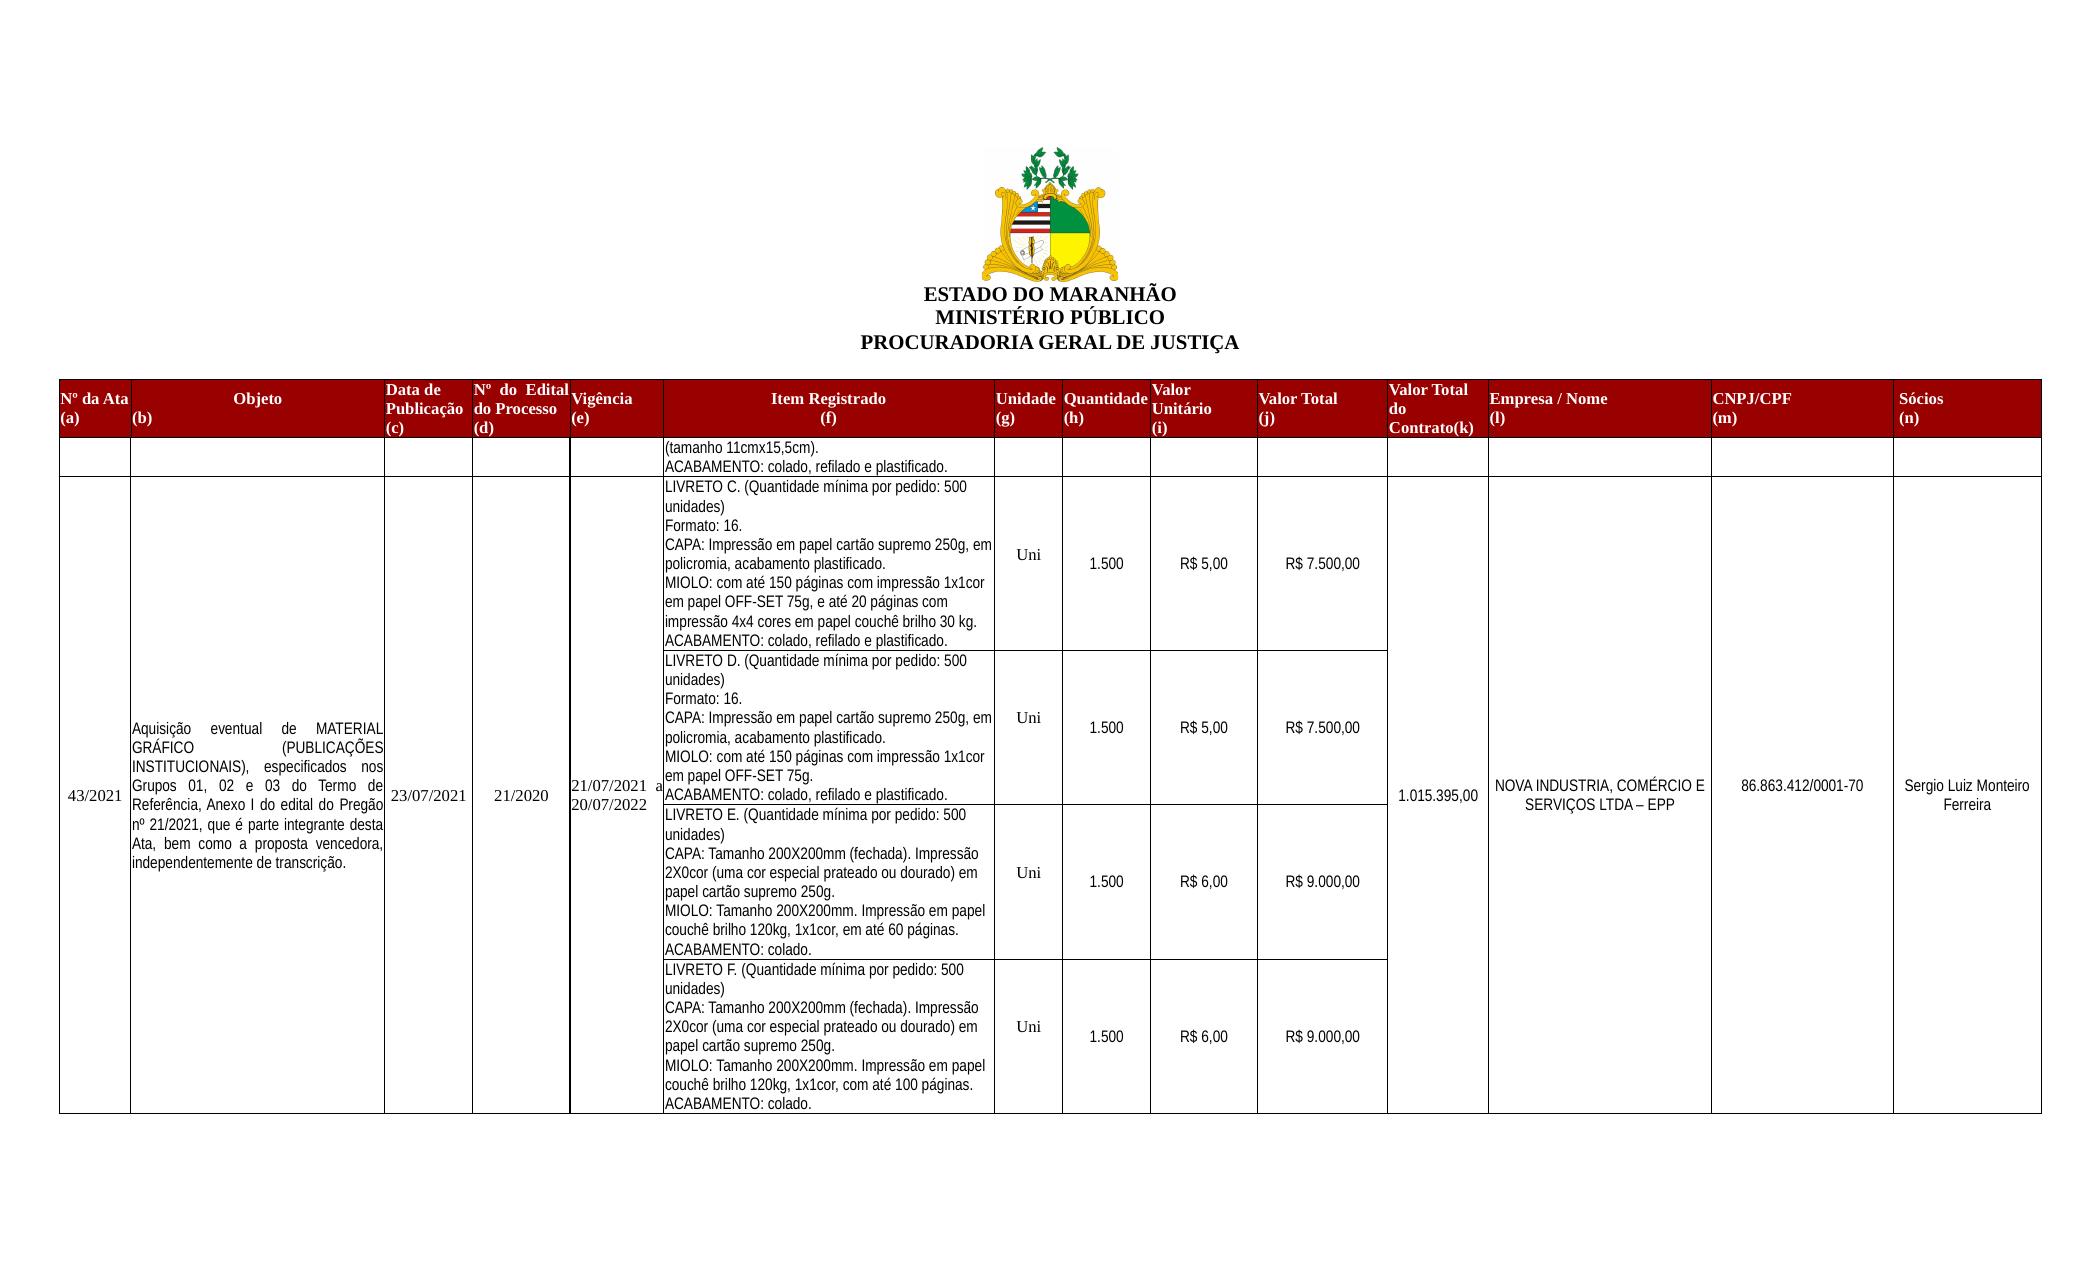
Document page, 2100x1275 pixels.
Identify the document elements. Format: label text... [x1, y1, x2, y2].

table_cell [1063, 438, 1150, 476]
table_cell [995, 438, 1062, 476]
table_header Valor Total (j) [1258, 380, 1387, 437]
table_cell R$ 5,00 [1151, 651, 1257, 804]
table_cell [473, 438, 569, 476]
table_header Empresa / Nome (l) [1489, 380, 1711, 437]
table_cell 43/2021 [60, 477, 130, 1113]
table_cell R$ 5,00 [1151, 477, 1257, 650]
table_cell R$ 7.500,00 [1258, 651, 1387, 804]
table_cell R$ 6,00 [1151, 805, 1257, 958]
table_header Valor Unitário (i) [1151, 380, 1257, 437]
table_header Nº do Edital do Processo (d) [473, 380, 570, 437]
table_cell 1.015.395,00 [1388, 477, 1488, 1113]
table_cell Uni [995, 651, 1062, 804]
table_header Item Registrado (f) [664, 380, 994, 437]
table_cell LIVRETO E. (Quantidade mínima por pedido: 500 unidades) CAPA: Tamanho 200X200mm (fechada). Impressão 2X0cor (uma cor especial prateado ou dourado) em papel cartão supremo 250g. MIOLO: Tamanho 200X200mm. Impressão em papel couchê brilho 120kg, 1x1cor, em até 60 páginas. ACABAMENTO: colado. [664, 805, 994, 958]
table_cell [1258, 438, 1387, 476]
table_cell (tamanho 11cmx15,5cm). ACABAMENTO: colado, refilado e plastificado. [664, 438, 994, 476]
table_cell R$ 9.000,00 [1258, 960, 1387, 1113]
table_cell 86.863.412/0001-70 [1712, 477, 1893, 1113]
table_cell [1712, 438, 1893, 476]
table_header Data de Publicação (c) [385, 380, 472, 437]
table_header Valor Total do Contrato(k) [1388, 380, 1488, 437]
table_header Objeto (b) [132, 380, 384, 437]
table_cell 21/07/2021 a 20/07/2022 [571, 477, 663, 1113]
table_cell 23/07/2021 [385, 477, 472, 1113]
table_cell Uni [995, 805, 1062, 958]
table_cell Aquisição eventual de MATERIAL GRÁFICO (PUBLICAÇÕES INSTITUCIONAIS), especificados nos Grupos 01, 02 e 03 do Termo de Referência, Anexo I do edital do Pregão nº 21/2021, que é parte integrante desta Ata, bem como a proposta vencedora, independentemente de transcrição. [131, 477, 384, 1113]
table_cell 1.500 [1063, 960, 1150, 1113]
table_header Quantidade (h) [1063, 380, 1150, 437]
table_cell 1.500 [1063, 651, 1150, 804]
table_cell [385, 438, 472, 476]
table_header Nº da Ata (a) [60, 380, 131, 437]
table_cell [1151, 438, 1257, 476]
table_cell Uni [995, 960, 1062, 1113]
table_cell LIVRETO F. (Quantidade mínima por pedido: 500 unidades) CAPA: Tamanho 200X200mm (fechada). Impressão 2X0cor (uma cor especial prateado ou dourado) em papel cartão supremo 250g. MIOLO: Tamanho 200X200mm. Impressão em papel couchê brilho 120kg, 1x1cor, com até 100 páginas. ACABAMENTO: colado. [664, 960, 994, 1113]
table_cell [1894, 438, 2041, 476]
table_cell LIVRETO C. (Quantidade mínima por pedido: 500 unidades) Formato: 16. CAPA: Impressão em papel cartão supremo 250g, em policromia, acabamento plastificado. MIOLO: com até 150 páginas com impressão 1x1cor em papel OFF-SET 75g, e até 20 páginas com impressão 4x4 cores em papel couchê brilho 30 kg. ACABAMENTO: colado, refilado e plastificado. [664, 477, 994, 650]
table_cell 21/2020 [473, 477, 569, 1113]
table_cell [60, 438, 130, 476]
table_header Vigência (e) [571, 380, 663, 437]
table_cell R$ 9.000,00 [1258, 805, 1387, 958]
table_cell Sergio Luiz Monteiro Ferreira [1894, 477, 2041, 1113]
table_cell R$ 6,00 [1151, 960, 1257, 1113]
table_header CNPJ/CPF (m) [1712, 380, 1893, 437]
table_cell [131, 438, 384, 476]
table_cell 1.500 [1063, 477, 1150, 650]
table_header Sócios (n) [1894, 380, 2041, 437]
table_cell LIVRETO D. (Quantidade mínima por pedido: 500 unidades) Formato: 16. CAPA: Impressão em papel cartão supremo 250g, em policromia, acabamento plastificado. MIOLO: com até 150 páginas com impressão 1x1cor em papel OFF-SET 75g. ACABAMENTO: colado, refilado e plastificado. [664, 651, 994, 804]
table_cell [1489, 438, 1711, 476]
table_cell R$ 7.500,00 [1258, 477, 1387, 650]
table_cell [1388, 438, 1488, 476]
table_cell NOVA INDUSTRIA, COMÉRCIO E SERVIÇOS LTDA – EPP [1489, 477, 1711, 1113]
table_cell Uni [995, 477, 1062, 650]
table_cell 1.500 [1063, 805, 1150, 958]
table_cell [571, 438, 663, 476]
table_header Unidade (g) [995, 380, 1062, 437]
